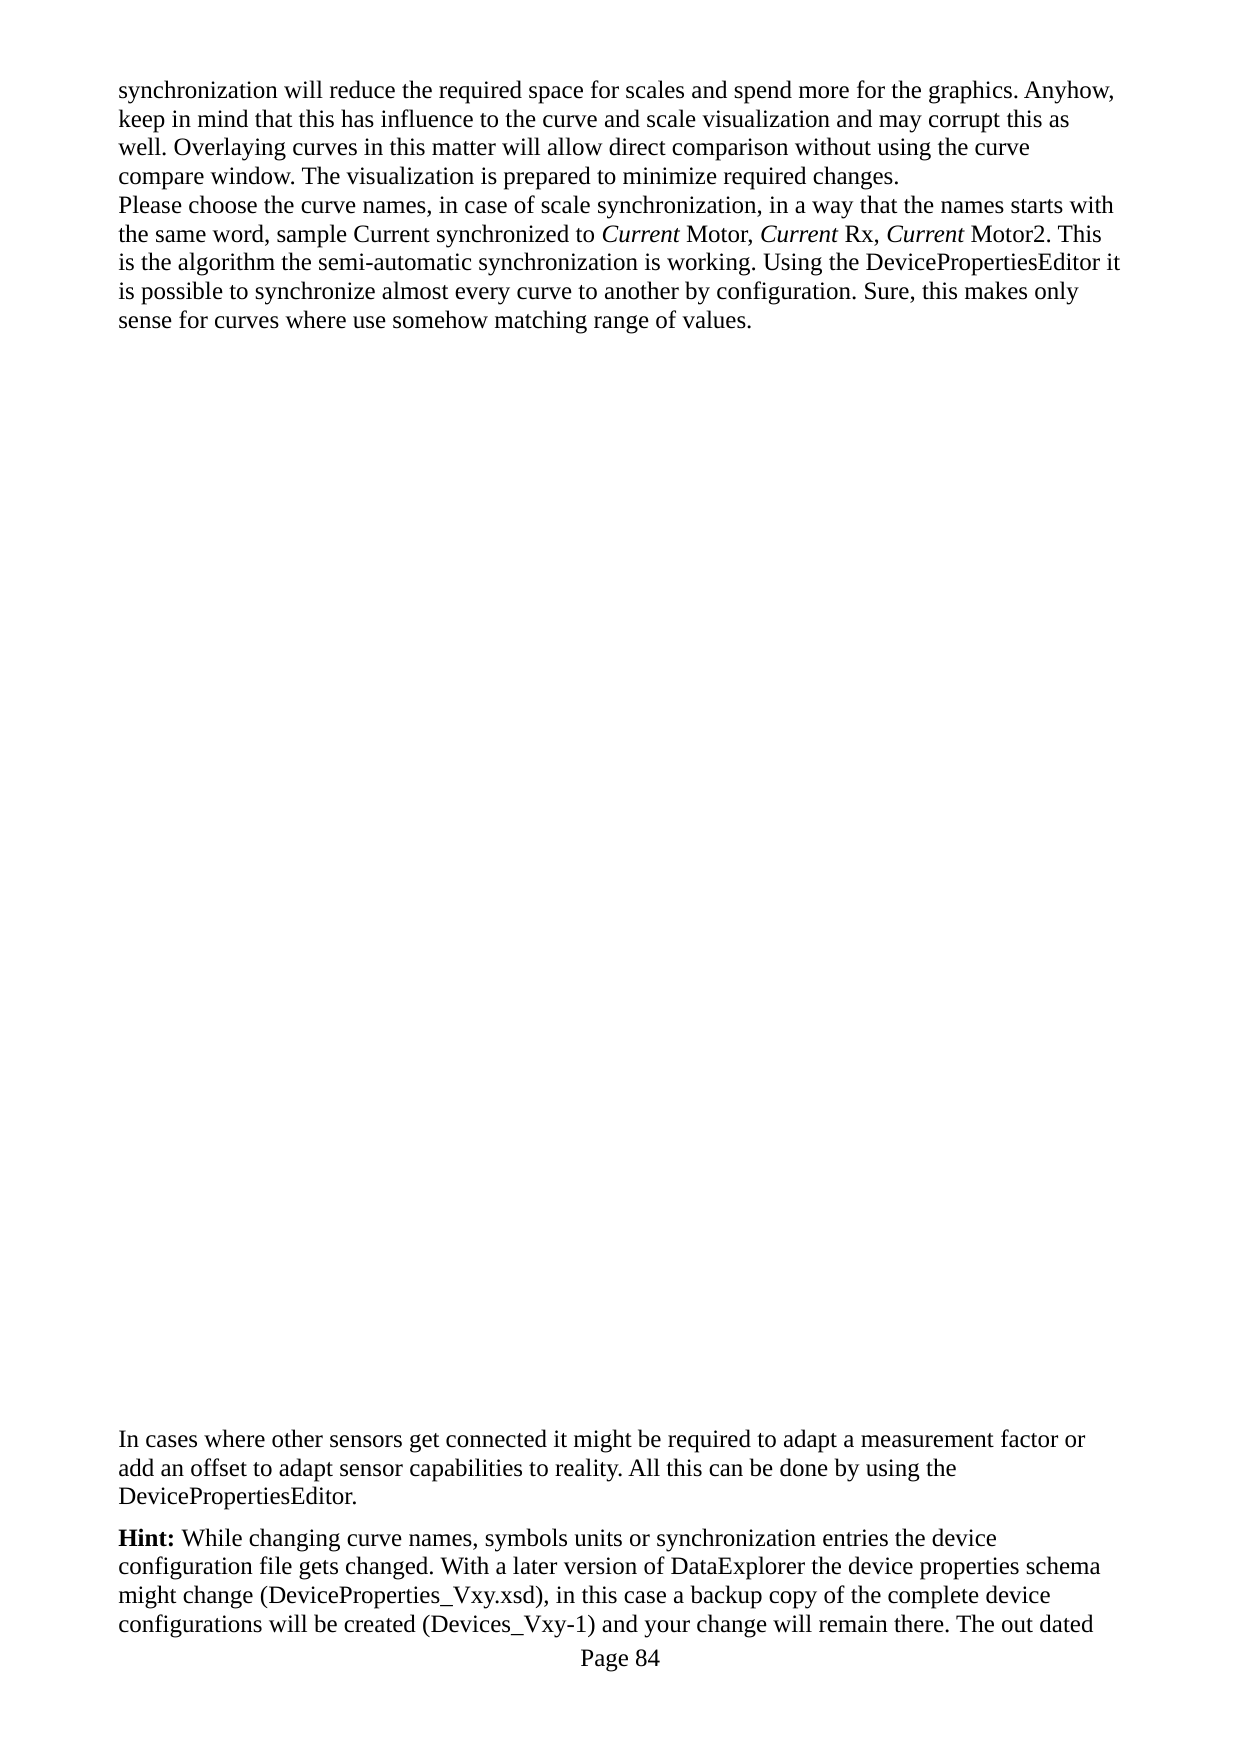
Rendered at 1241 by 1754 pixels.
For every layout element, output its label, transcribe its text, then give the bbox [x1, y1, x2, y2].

text synchronization will reduce the required space for scales and spend more for the graphics. Anyhow, keep in mind that this has influence to the curve and scale visualization and may corrupt this as well. Overlaying curves in this matter will allow direct comparison without using the curve compare window. The visualization is prepared to minimize required changes. Please choose the curve names, in case of scale synchronization, in a way that the names starts with the same word, sample Current synchronized to Current Motor, Current Rx, Current Motor2. This is the algorithm the semi-automatic synchronization is working. Using the DevicePropertiesEditor it is possible to synchronize almost every curve to another by configuration. Sure, this makes only sense for curves where use somehow matching range of values. [118, 75, 1122, 334]
text Hint: While changing curve names, symbols units or synchronization entries the device configuration file gets changed. With a later version of DataExplorer the device properties schema might change (DeviceProperties_Vxy.xsd), in this case a backup copy of the complete device configurations will be created (Devices_Vxy-1) and your change will remain there. The out dated [118, 1523, 1122, 1638]
text In cases where other sensors get connected it might be required to adapt a measurement factor or add an offset to adapt sensor capabilities to reality. All this can be done by using the DevicePropertiesEditor. [118, 1424, 1122, 1510]
